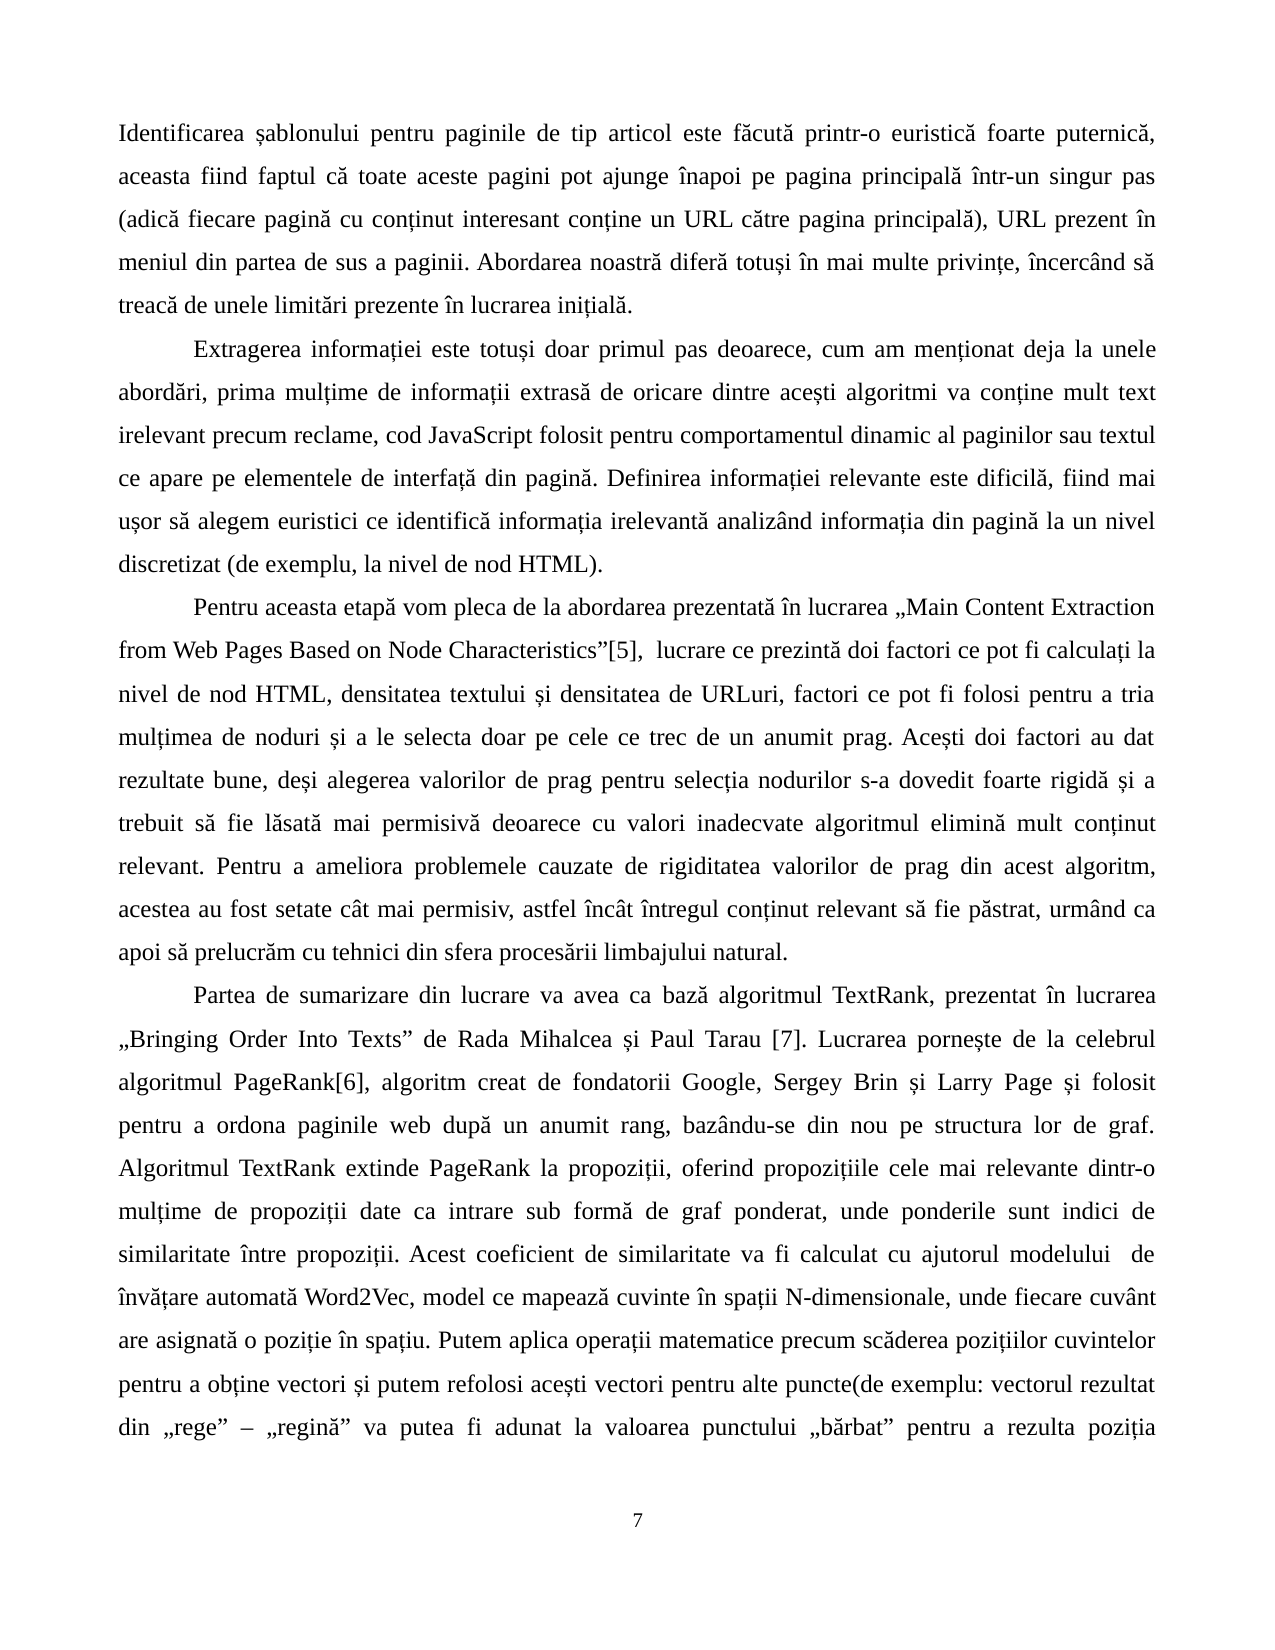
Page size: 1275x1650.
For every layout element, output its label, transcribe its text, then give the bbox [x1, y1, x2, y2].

subtitle Pentru aceasta etapă vom pleca de la abordarea prezentată în lucrarea „Main Content Extraction from Web Pages Based on Node Characteristics”[5], lucrare ce prezintă doi factori ce pot fi calculați la nivel de nod HTML, densitatea textului și densitatea de URLuri, factori ce pot fi folosi pentru a tria mulțimea de noduri și a le selecta doar pe cele ce trec de un anumit prag. Acești doi factori au dat rezultate bune, deși alegerea valorilor de prag pentru selecția nodurilor s-a dovedit foarte rigidă și a trebuit să fie lăsată mai permisivă deoarece cu valori inadecvate algoritmul elimină mult conținut relevant. Pentru a ameliora problemele cauzate de rigiditatea valorilor de prag din acest algoritm, acestea au fost setate cât mai permisiv, astfel încât întregul conținut relevant să fie păstrat, urmând ca apoi să prelucrăm cu tehnici din sfera procesării limbajului natural. [118, 592, 1157, 966]
subtitle Identificarea șablonului pentru paginile de tip articol este făcută printr-o euristică foarte puternică, aceasta fiind faptul că toate aceste pagini pot ajunge înapoi pe pagina principală într-un singur pas (adică fiecare pagină cu conținut interesant conține un URL către pagina principală), URL prezent în meniul din partea de sus a paginii. Abordarea noastră diferă totuși în mai multe privințe, încercând să treacă de unele limitări prezente în lucrarea inițială. [118, 118, 1157, 319]
subtitle Extragerea informației este totuși doar primul pas deoarece, cum am menționat deja la unele abordări, prima mulțime de informații extrasă de oricare dintre acești algoritmi va conține mult text irelevant precum reclame, cod JavaScript folosit pentru comportamentul dinamic al paginilor sau textul ce apare pe elementele de interfață din pagină. Definirea informației relevante este dificilă, fiind mai ușor să alegem euristici ce identifică informația irelevantă analizând informația din pagină la un nivel discretizat (de exemplu, la nivel de nod HTML). [118, 334, 1157, 578]
subtitle Partea de sumarizare din lucrare va avea ca bază algoritmul TextRank, prezentat în lucrarea „Bringing Order Into Texts” de Rada Mihalcea și Paul Tarau [7]. Lucrarea pornește de la celebrul algoritmul PageRank[6], algoritm creat de fondatorii Google, Sergey Brin și Larry Page și folosit pentru a ordona paginile web după un anumit rang, bazându-se din nou pe structura lor de graf. Algoritmul TextRank extinde PageRank la propoziții, oferind propozițiile cele mai relevante dintr-o mulțime de propoziții date ca intrare sub formă de graf ponderat, unde ponderile sunt indici de similaritate între propoziții. Acest coeficient de similaritate va fi calculat cu ajutorul modelului de învățare automată Word2Vec, model ce mapează cuvinte în spații N-dimensionale, unde fiecare cuvânt are asignată o poziție în spațiu. Putem aplica operații matematice precum scăderea pozițiilor cuvintelor pentru a obține vectori și putem refolosi acești vectori pentru alte puncte(de exemplu: vectorul rezultat din „rege” – „regină” va putea fi adunat la valoarea punctului „bărbat” pentru a rezulta poziția [118, 981, 1157, 1441]
